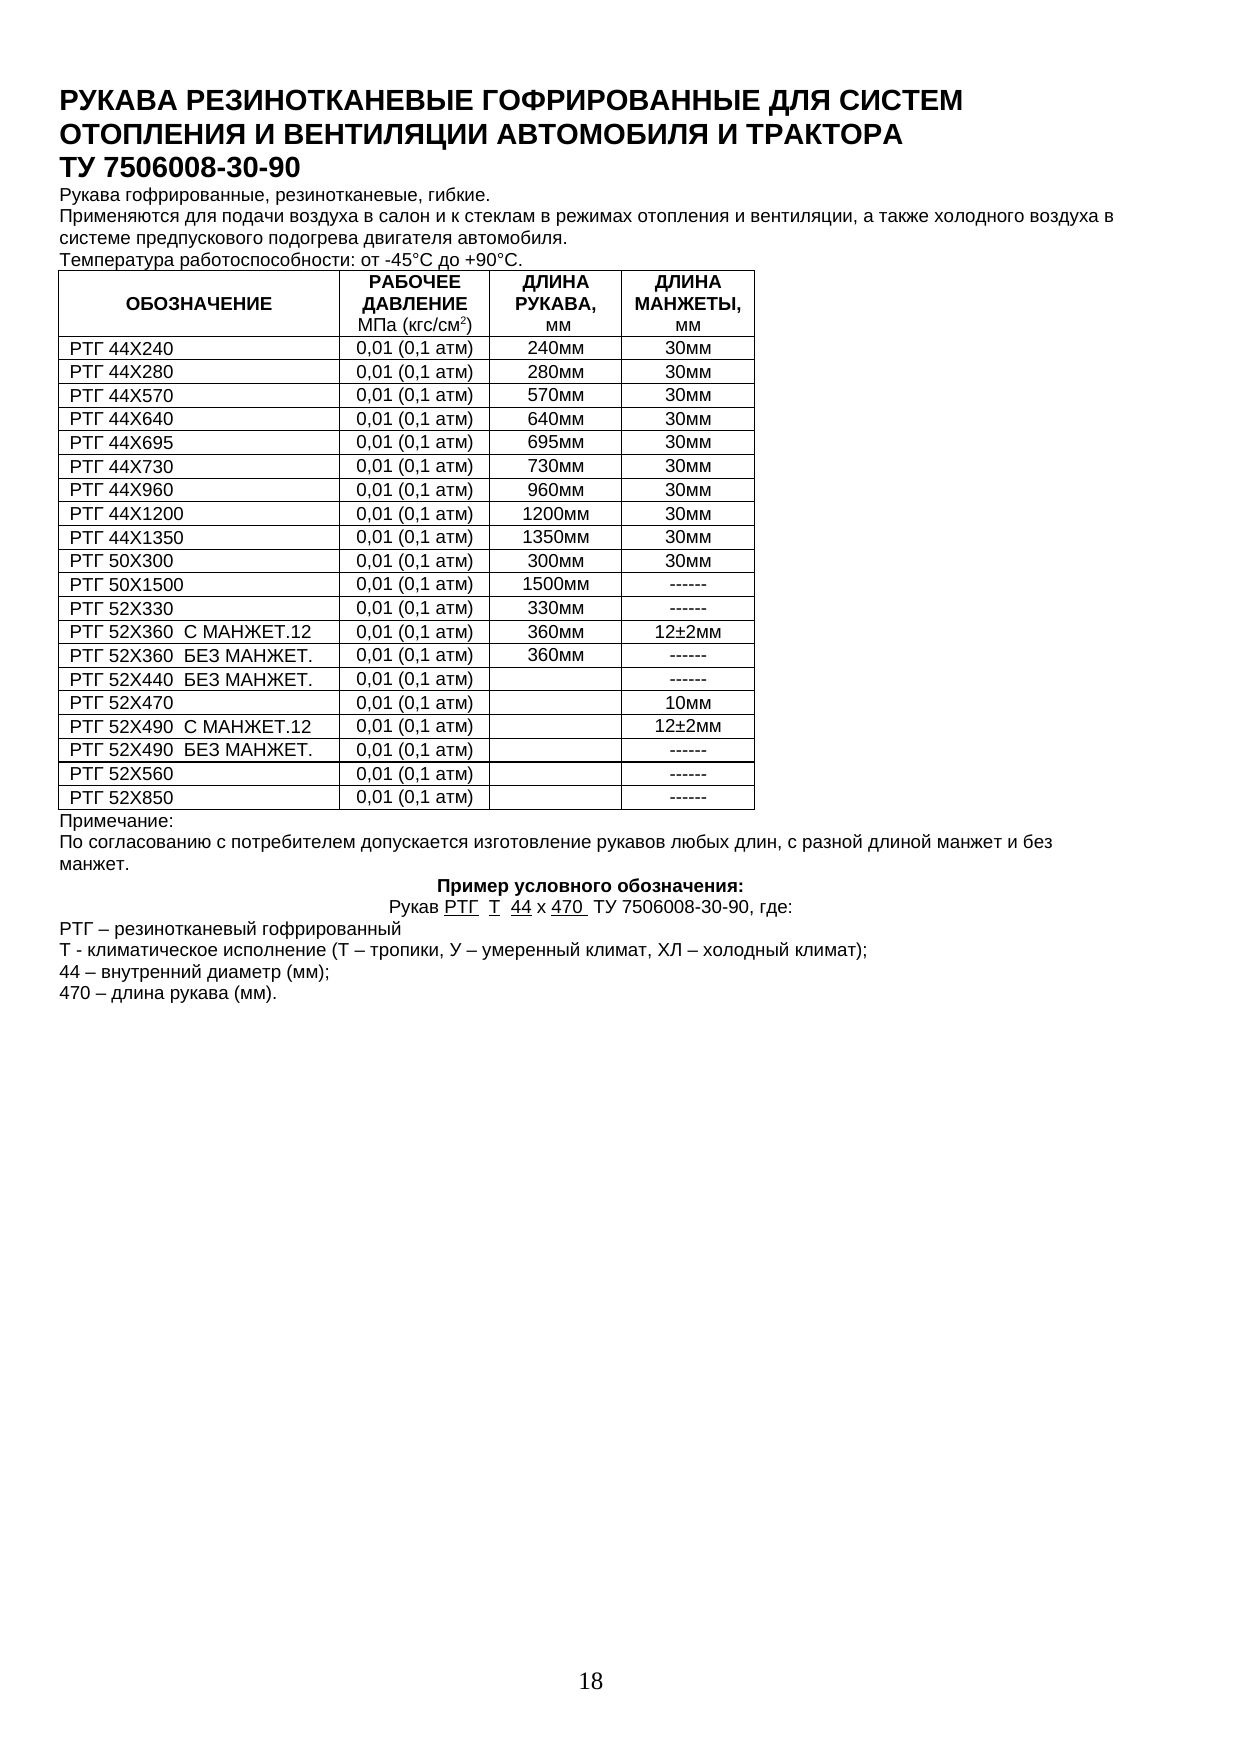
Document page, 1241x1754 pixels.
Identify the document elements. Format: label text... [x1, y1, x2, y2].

table_cell [490, 763, 621, 785]
table_cell 30мм [622, 550, 754, 572]
table_cell 0,01 (0,1 атм) [340, 384, 489, 407]
table_cell 0,01 (0,1 атм) [340, 337, 489, 359]
table_cell РТГ 52Х850 [59, 786, 339, 809]
table_cell РТГ 52Х470 [59, 691, 339, 714]
table_cell ------ [622, 739, 754, 761]
table_cell РТГ 52Х490 БЕЗ МАНЖЕТ. [59, 739, 339, 761]
table_cell [490, 691, 621, 714]
table_header ДЛИНА МАНЖЕТЫ, мм [622, 271, 754, 336]
table_cell РТГ 44Х570 [59, 384, 339, 407]
table_cell [490, 715, 621, 738]
table_cell РТГ 52Х360 С МАНЖЕТ.12 [59, 621, 339, 643]
text 470 – длина рукава (мм). [59, 982, 1122, 1004]
table_cell РТГ 52Х330 [59, 597, 339, 619]
table_cell 30мм [622, 360, 754, 383]
table_cell РТГ 44Х730 [59, 455, 339, 478]
table_cell 0,01 (0,1 атм) [340, 668, 489, 690]
text Примечание: [59, 810, 1122, 831]
text 44 – внутренний диаметр (мм); [59, 961, 1122, 982]
table_cell 0,01 (0,1 атм) [340, 526, 489, 548]
table_cell РТГ 50Х300 [59, 550, 339, 572]
table_header ОБОЗНАЧЕНИЕ [59, 271, 339, 336]
table_cell ------ [622, 644, 754, 667]
table_cell 10мм [622, 691, 754, 714]
table_cell 0,01 (0,1 атм) [340, 763, 489, 785]
table_cell 12±2мм [622, 715, 754, 738]
table_cell 300мм [490, 550, 621, 572]
table_header РАБОЧЕЕ ДАВЛЕНИЕ МПа (кгс/см2) [340, 271, 489, 336]
text Температура работоспособности: от -45°С до +90°С. [59, 248, 1122, 270]
table_cell 0,01 (0,1 атм) [340, 644, 489, 667]
table_cell РТГ 44Х1350 [59, 526, 339, 548]
text РТГ – резинотканевый гофрированный [59, 917, 1122, 939]
table_cell РТГ 44Х280 [59, 360, 339, 383]
table_cell 330мм [490, 597, 621, 619]
table_cell [490, 739, 621, 761]
table_cell [490, 668, 621, 690]
table_cell 960мм [490, 479, 621, 501]
table_cell РТГ 44Х240 [59, 337, 339, 359]
table_cell 1350мм [490, 526, 621, 548]
table_cell РТГ 44Х1200 [59, 502, 339, 525]
table_cell 0,01 (0,1 атм) [340, 573, 489, 596]
table_cell ------ [622, 573, 754, 596]
table_cell 0,01 (0,1 атм) [340, 360, 489, 383]
table_cell РТГ 52Х440 БЕЗ МАНЖЕТ. [59, 668, 339, 690]
table_cell 0,01 (0,1 атм) [340, 408, 489, 430]
table_cell РТГ 52Х360 БЕЗ МАНЖЕТ. [59, 644, 339, 667]
table_cell РТГ 50Х1500 [59, 573, 339, 596]
table_cell 0,01 (0,1 атм) [340, 739, 489, 761]
table_cell 280мм [490, 360, 621, 383]
table_cell РТГ 52Х490 С МАНЖЕТ.12 [59, 715, 339, 738]
table_cell 730мм [490, 455, 621, 478]
table_cell 12±2мм [622, 621, 754, 643]
text Рукава гофрированные, резинотканевые, гибкие. [59, 184, 1122, 205]
table_cell 0,01 (0,1 атм) [340, 550, 489, 572]
table_cell ------ [622, 597, 754, 619]
table_cell 0,01 (0,1 атм) [340, 479, 489, 501]
table_cell 30мм [622, 337, 754, 359]
text Пример условного обозначения: [59, 874, 1122, 896]
table_cell 0,01 (0,1 атм) [340, 597, 489, 619]
table_cell 1500мм [490, 573, 621, 596]
table_cell ------ [622, 786, 754, 809]
text Рукав РТГ Т 44 х 470 ТУ 7506008-30-90, где: [59, 896, 1122, 917]
table_cell 30мм [622, 455, 754, 478]
table_cell 695мм [490, 431, 621, 454]
table_cell РТГ 44Х695 [59, 431, 339, 454]
table_cell ------ [622, 763, 754, 785]
text ТУ 7506008-30-90 [59, 150, 1122, 184]
text РУКАВА РЕЗИНОТКАНЕВЫЕ ГОФРИРОВАННЫЕ ДЛЯ СИСТЕМ ОТОПЛЕНИЯ И ВЕНТИЛЯЦИИ АВТОМОБИЛЯ И ТРАКТОРА [59, 83, 1122, 150]
table_cell 30мм [622, 408, 754, 430]
table_cell 0,01 (0,1 атм) [340, 786, 489, 809]
table_cell 30мм [622, 431, 754, 454]
table_cell РТГ 52Х560 [59, 763, 339, 785]
text По согласованию с потребителем допускается изготовление рукавов любых длин, с разной длиной манжет и без манжет. [59, 831, 1122, 874]
table_cell 0,01 (0,1 атм) [340, 455, 489, 478]
table_cell ------ [622, 668, 754, 690]
table_cell 30мм [622, 384, 754, 407]
table_cell 240мм [490, 337, 621, 359]
table_cell 1200мм [490, 502, 621, 525]
table_cell 0,01 (0,1 атм) [340, 691, 489, 714]
table_cell 30мм [622, 502, 754, 525]
table_cell РТГ 44Х640 [59, 408, 339, 430]
text Т - климатическое исполнение (Т – тропики, У – умеренный климат, ХЛ – холодный климат); [59, 939, 1122, 961]
table_cell 360мм [490, 644, 621, 667]
table_header ДЛИНА РУКАВА, мм [490, 271, 621, 336]
table_cell 0,01 (0,1 атм) [340, 502, 489, 525]
table_cell 0,01 (0,1 атм) [340, 431, 489, 454]
table_cell 0,01 (0,1 атм) [340, 715, 489, 738]
table_cell 30мм [622, 526, 754, 548]
table_cell 0,01 (0,1 атм) [340, 621, 489, 643]
text Применяются для подачи воздуха в салон и к стеклам в режимах отопления и вентиляции, а также холодного воздуха в системе предпускового подогрева двигателя автомобиля. [59, 205, 1122, 248]
table_cell 640мм [490, 408, 621, 430]
table_cell [490, 786, 621, 809]
table_cell 570мм [490, 384, 621, 407]
table_cell РТГ 44Х960 [59, 479, 339, 501]
table_cell 30мм [622, 479, 754, 501]
table_cell 360мм [490, 621, 621, 643]
